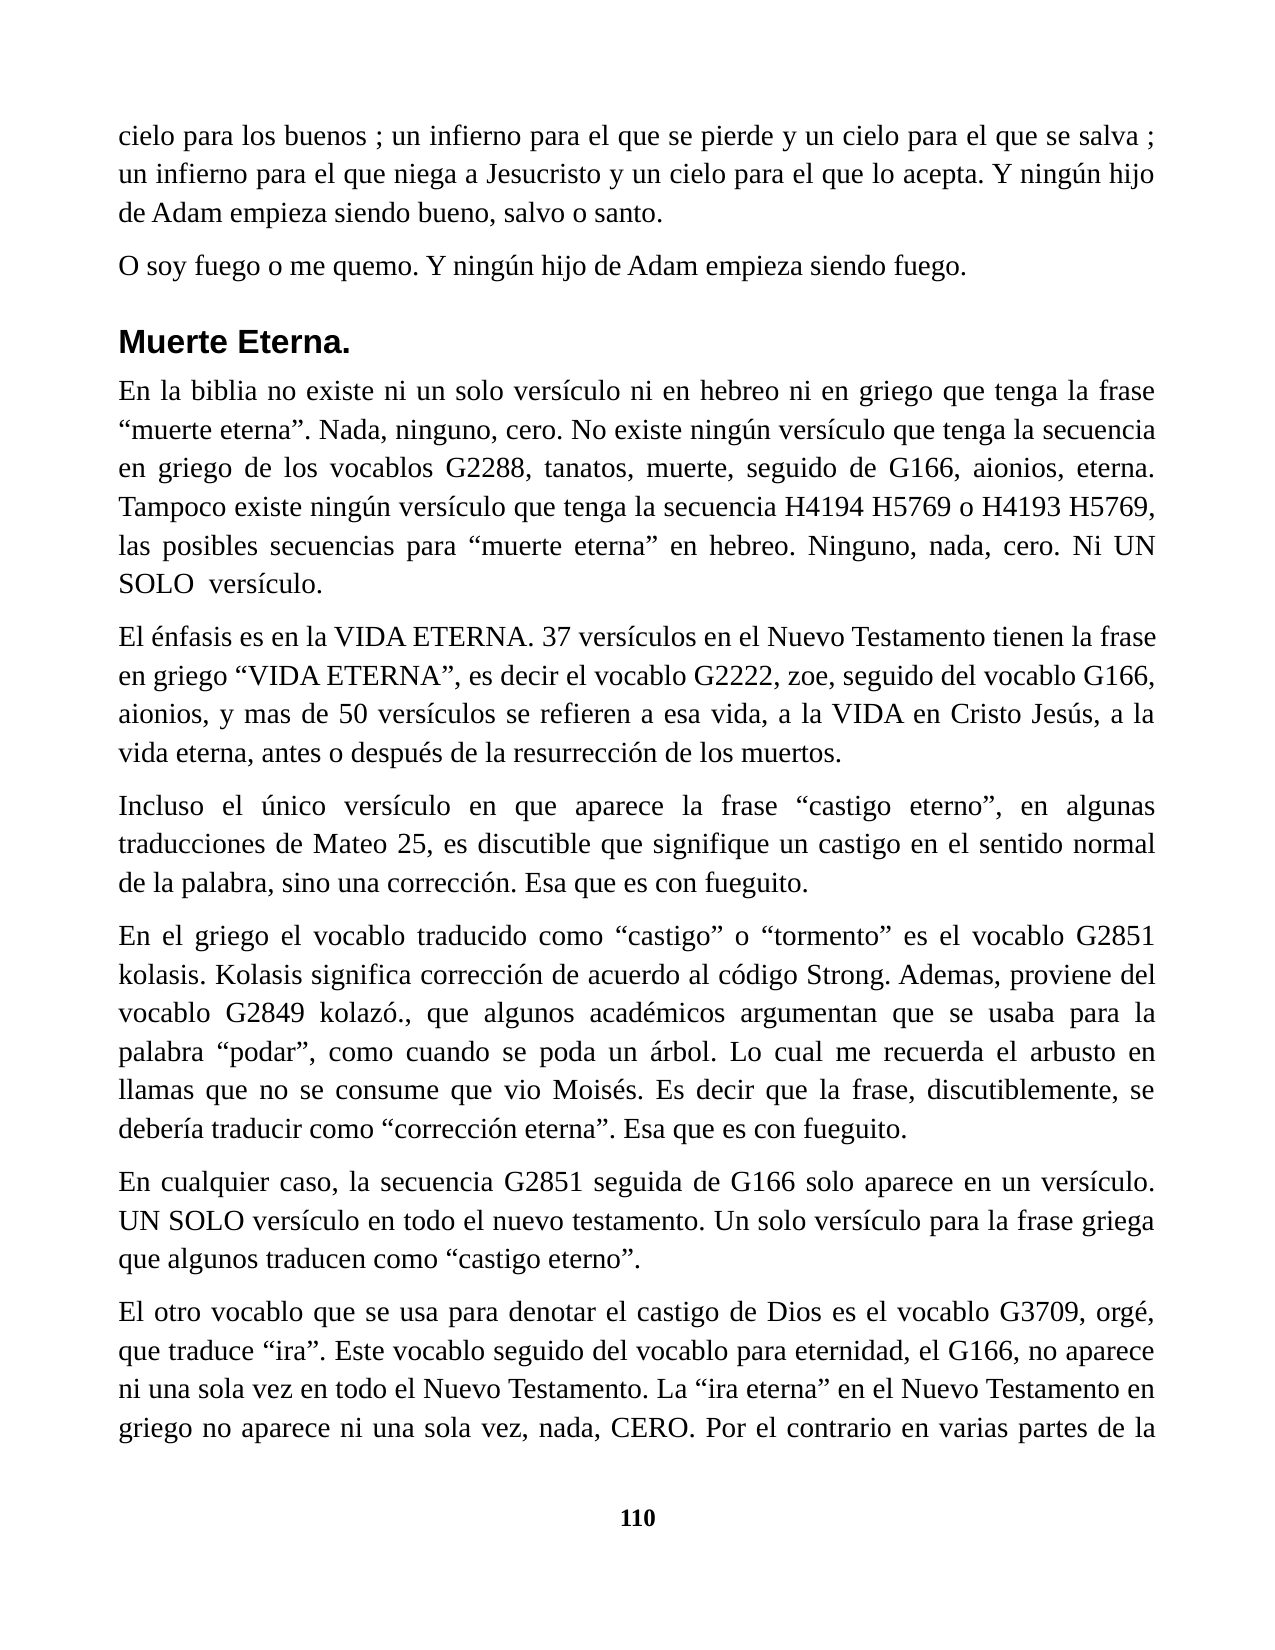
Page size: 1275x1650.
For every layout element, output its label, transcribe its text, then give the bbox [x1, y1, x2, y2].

subtitle Muerte Eterna. [118, 322, 1157, 361]
text En cualquier caso, la secuencia G2851 seguida de G166 solo aparece en un versículo. UN SOLO versículo en todo el nuevo testamento. Un solo versículo para la frase griega que algunos traducen como “castigo eterno”. [118, 1164, 1157, 1275]
text En el griego el vocablo traducido como “castigo” o “tormento” es el vocablo G2851 kolasis. Kolasis significa corrección de acuerdo al código Strong. Ademas, proviene del vocablo G2849 kolazó., que algunos académicos argumentan que se usaba para la palabra “podar”, como cuando se poda un árbol. Lo cual me recuerda el arbusto en llamas que no se consume que vio Moisés. Es decir que la frase, discutiblemente, se debería traducir como “corrección eterna”. Esa que es con fueguito. [118, 918, 1157, 1144]
text cielo para los buenos ; un infierno para el que se pierde y un cielo para el que se salva ; un infierno para el que niega a Jesucristo y un cielo para el que lo acepta. Y ningún hijo de Adam empieza siendo bueno, salvo o santo. [118, 118, 1157, 229]
text Incluso el único versículo en que aparece la frase “castigo eterno”, en algunas traducciones de Mateo 25, es discutible que signifique un castigo en el sentido normal de la palabra, sino una corrección. Esa que es con fueguito. [118, 788, 1157, 899]
text O soy fuego o me quemo. Y ningún hijo de Adam empieza siendo fuego. [118, 248, 1157, 282]
text En la biblia no existe ni un solo versículo ni en hebreo ni en griego que tenga la frase “muerte eterna”. Nada, ninguno, cero. No existe ningún versículo que tenga la secuencia en griego de los vocablos G2288, tanatos, muerte, seguido de G166, aionios, eterna. Tampoco existe ningún versículo que tenga la secuencia H4194 H5769 o H4193 H5769, las posibles secuencias para “muerte eterna” en hebreo. Ninguno, nada, cero. Ni UN SOLO versículo. [118, 373, 1157, 600]
text El otro vocablo que se usa para denotar el castigo de Dios es el vocablo G3709, orgé, que traduce “ira”. Este vocablo seguido del vocablo para eternidad, el G166, no aparece ni una sola vez en todo el Nuevo Testamento. La “ira eterna” en el Nuevo Testamento en griego no aparece ni una sola vez, nada, CERO. Por el contrario en varias partes de la [118, 1294, 1157, 1443]
text El énfasis es en la VIDA ETERNA. 37 versículos en el Nuevo Testamento tienen la frase en griego “VIDA ETERNA”, es decir el vocablo G2222, zoe, seguido del vocablo G166, aionios, y mas de 50 versículos se refieren a esa vida, a la VIDA en Cristo Jesús, a la vida eterna, antes o después de la resurrección de los muertos. [118, 619, 1157, 768]
